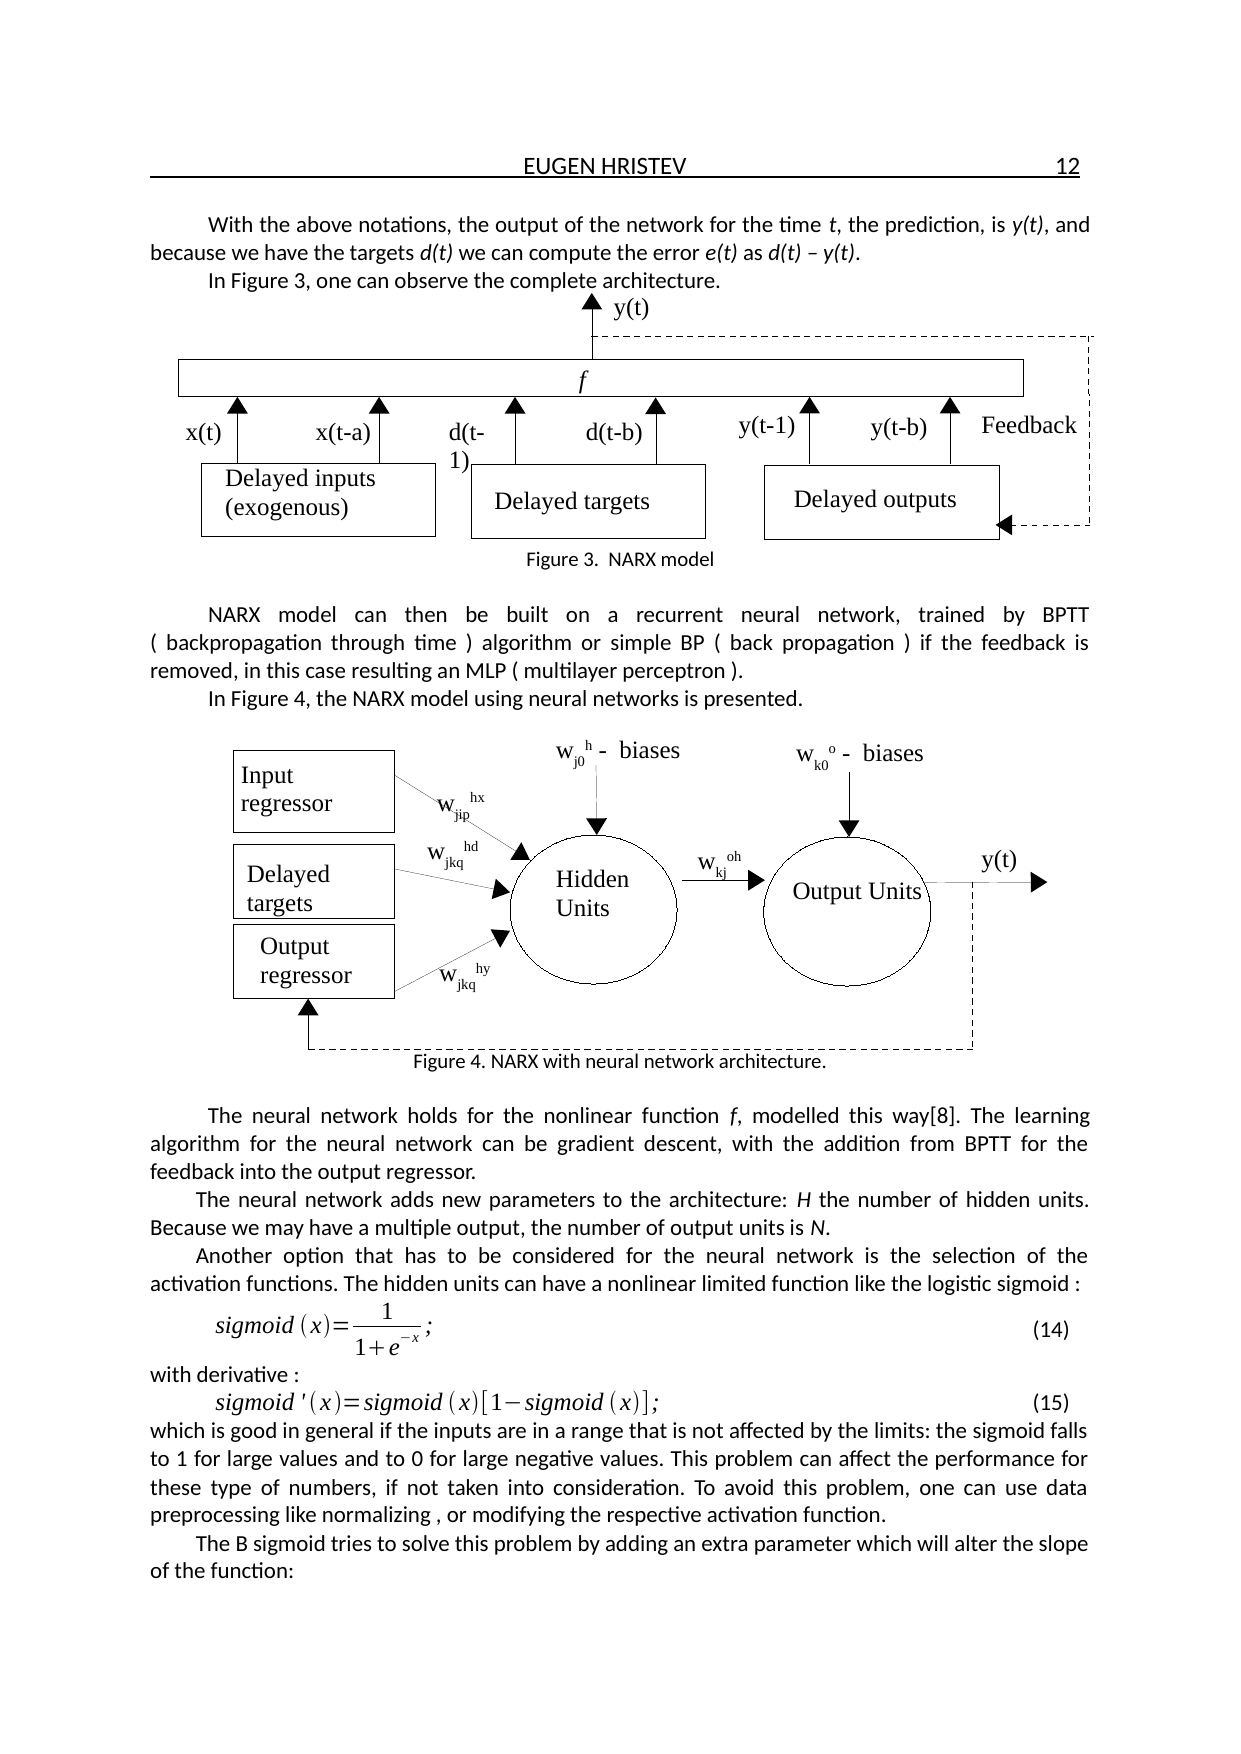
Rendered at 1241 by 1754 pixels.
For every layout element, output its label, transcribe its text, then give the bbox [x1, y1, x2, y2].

text Another option that has to be considered for the neural network is the selection of the activation functions. The hidden units can have a nonlinear limited function like the logistic sigmoid : [150, 1242, 1090, 1298]
text NARX model can then be built on a recurrent neural network, trained by BPTT ( backpropagation through time ) algorithm or simple BP ( back propagation ) if the feedback is removed, in this case resulting an MLP ( multilayer perceptron ). [150, 600, 1090, 684]
text The neural network holds for the nonlinear function f, modelled this way[8]⁠. The learning algorithm for the neural network can be gradient descent, with the addition from BPTT for the feedback into the output regressor. [150, 1101, 1090, 1186]
text With the above notations, the output of the network for the time t, the prediction, is y(t), and because we have the targets d(t) we can compute the error e(t) as d(t) – y(t). [150, 210, 1090, 266]
text Figure 4. NARX with neural network architecture. [150, 1048, 1090, 1073]
text In Figure 4, the NARX model using neural networks is presented. [150, 684, 1090, 712]
text (14) with derivative : [150, 1298, 1090, 1388]
text which is good in general if the inputs are in a range that is not affected by the limits: the sigmoid falls to 1 for large values and to 0 for large negative values. This problem can affect the performance for these type of numbers, if not taken into consideration. To avoid this problem, one can use data preprocessing like normalizing , or modifying the respective activation function. [150, 1417, 1090, 1529]
text In Figure 3, one can observe the complete architecture. [150, 266, 1090, 294]
text The neural network adds new parameters to the architecture: H the number of hidden units. Because we may have a multiple output, the number of output units is N. [150, 1186, 1090, 1242]
text The B sigmoid tries to solve this problem by adding an extra parameter which will alter the slope of the function: [150, 1529, 1090, 1585]
text Figure 3. NARX model [150, 546, 1090, 572]
text (15) [150, 1388, 1090, 1417]
